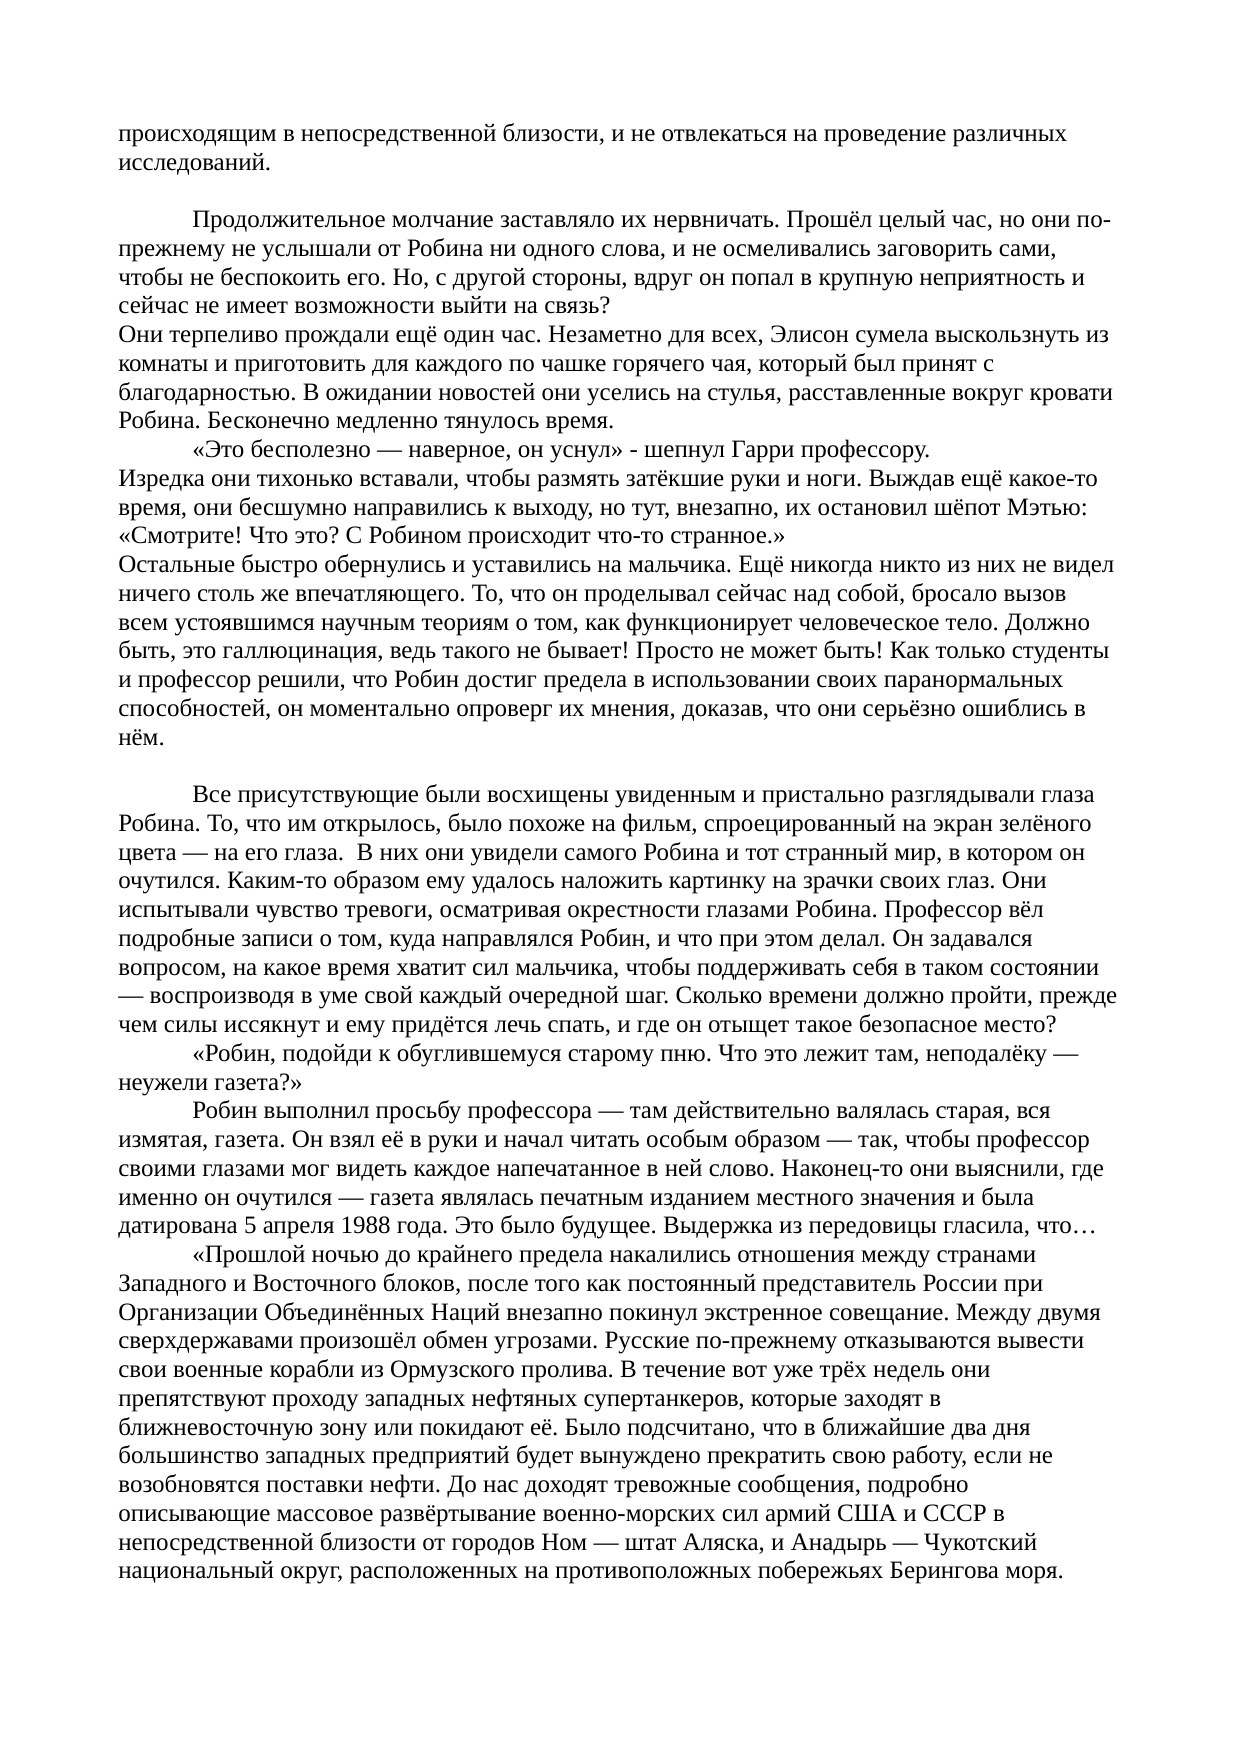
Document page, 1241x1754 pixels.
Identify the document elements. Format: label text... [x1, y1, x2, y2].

text Продолжительное молчание заставляло их нервничать. Прошёл целый час, но они по-прежнему не услышали от Робина ни одного слова, и не осмеливались заговорить сами, чтобы не беспокоить его. Но, с другой стороны, вдруг он попал в крупную неприятность и сейчас не имеет возможности выйти на связь? [118, 204, 1122, 319]
text «Прошлой ночью до крайнего предела накалились отношения между странами Западного и Восточного блоков, после того как постоянный представитель России при Организации Объединённых Наций внезапно покинул экстренное совещание. Между двумя сверхдержавами произошёл обмен угрозами. Русские по-прежнему отказываются вывести свои военные корабли из Ормузского пролива. В течение вот уже трёх недель они препятствуют проходу западных нефтяных супертанкеров, которые заходят в ближневосточную зону или покидают её. Было подсчитано, что в ближайшие два дня большинство западных предприятий будет вынуждено прекратить свою работу, если не возобновятся поставки нефти. До нас доходят тревожные сообщения, подробно описывающие массовое развёртывание военно-морских сил армий США и СССР в непосредственной близости от городов Ном — штат Аляска, и Анадырь — Чукотский национальный округ, расположенных на противоположных побережьях Берингова моря. [118, 1239, 1122, 1584]
text «Смотрите! Что это? С Робином происходит что-то странное.» [118, 521, 1122, 549]
text Остальные быстро обернулись и уставились на мальчика. Ещё никогда никто из них не видел ничего столь же впечатляющего. То, что он проделывал сейчас над собой, бросало вызов всем устоявшимся научным теориям о том, как функционирует человеческое тело. Должно быть, это галлюцинация, ведь такого не бывает! Просто не может быть! Как только студенты и профессор решили, что Робин достиг предела в использовании своих паранормальных способностей, он моментально опроверг их мнения, доказав, что они серьёзно ошиблись в нём. [118, 549, 1122, 751]
text Они терпеливо прождали ещё один час. Незаметно для всех, Элисон сумела выскользнуть из комнаты и приготовить для каждого по чашке горячего чая, который был принят с благодарностью. В ожидании новостей они уселись на стулья, расставленные вокруг кровати Робина. Бесконечно медленно тянулось время. [118, 319, 1122, 434]
text Все присутствующие были восхищены увиденным и пристально разглядывали глаза Робина. То, что им открылось, было похоже на фильм, спроецированный на экран зелёного цвета — на его глаза. В них они увидели самого Робина и тот странный мир, в котором он очутился. Каким-то образом ему удалось наложить картинку на зрачки своих глаз. Они испытывали чувство тревоги, осматривая окрестности глазами Робина. Профессор вёл подробные записи о том, куда направлялся Робин, и что при этом делал. Он задавался вопросом, на какое время хватит сил мальчика, чтобы поддерживать себя в таком состоянии — воспроизводя в уме свой каждый очередной шаг. Сколько времени должно пройти, прежде чем силы иссякнут и ему придётся лечь спать, и где он отыщет такое безопасное место? [118, 779, 1122, 1038]
text «Это бесполезно — наверное, он уснул» - шепнул Гарри профессору. [118, 434, 1122, 463]
text происходящим в непосредственной близости, и не отвлекаться на проведение различных исследований. [118, 118, 1122, 176]
text «Робин, подойди к обуглившемуся старому пню. Что это лежит там, неподалёку — неужели газета?» [118, 1038, 1122, 1096]
text Робин выполнил просьбу профессора — там действительно валялась старая, вся измятая, газета. Он взял её в руки и начал читать особым образом — так, чтобы профессор своими глазами мог видеть каждое напечатанное в ней слово. Наконец-то они выяснили, где именно он очутился — газета являлась печатным изданием местного значения и была датирована 5 апреля 1988 года. Это было будущее. Выдержка из передовицы гласила, что… [118, 1096, 1122, 1239]
text Изредка они тихонько вставали, чтобы размять затёкшие руки и ноги. Выждав ещё какое-то время, они бесшумно направились к выходу, но тут, внезапно, их остановил шёпот Мэтью: [118, 463, 1122, 521]
